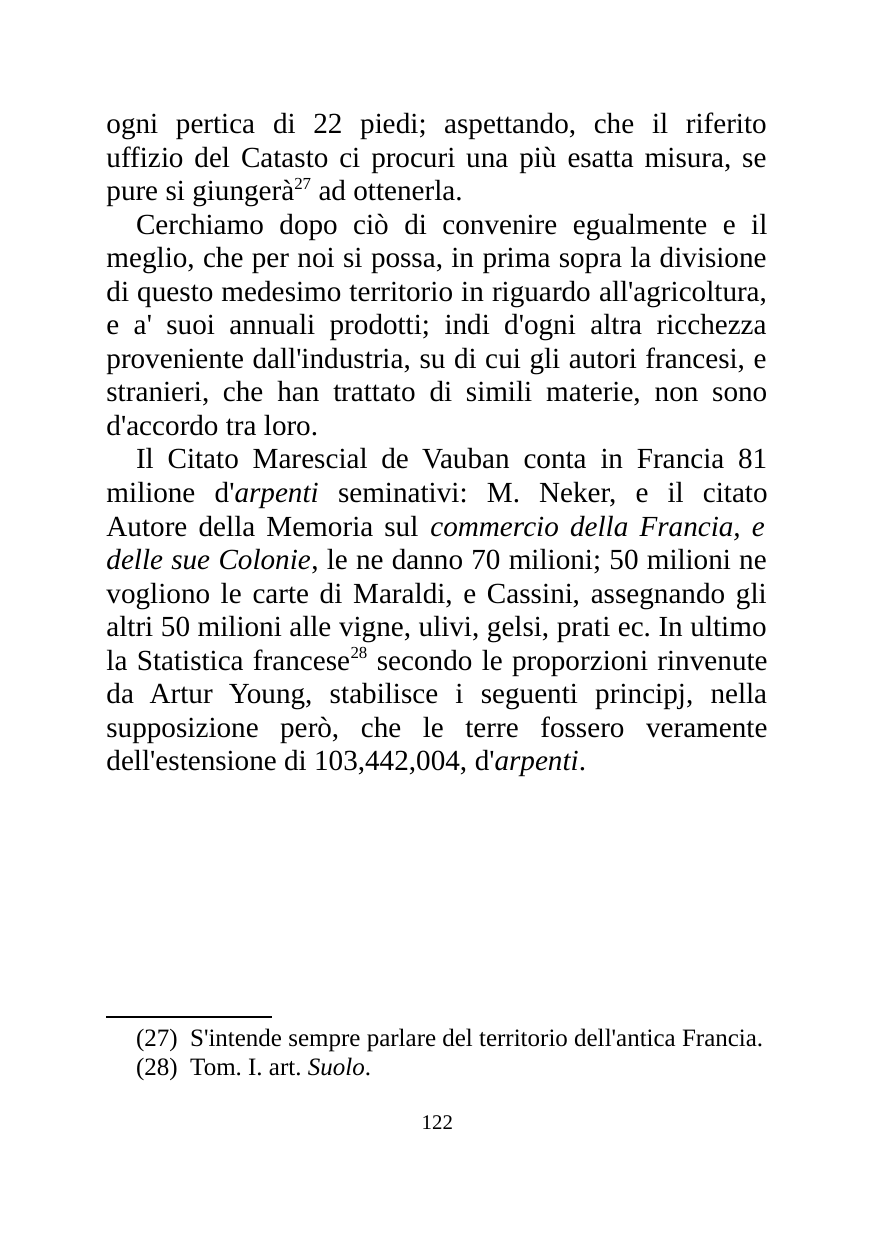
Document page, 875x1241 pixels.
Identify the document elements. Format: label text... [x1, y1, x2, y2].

text ogni pertica di 22 piedi; aspettando, che il riferito uffizio del Catasto ci procuri una più esatta misura, se pure si giungerà ad ottenerla. [106, 106, 768, 207]
text Tom. I. art. Suolo. [106, 1052, 768, 1080]
text Cerchiamo dopo ciò di convenire egualmente e il meglio, che per noi si possa, in prima sopra la divisione di questo medesimo territorio in riguardo all'agricoltura, e a' suoi annuali prodotti; indi d'ogni altra ricchezza proveniente dall'industria, su di cui gli autori francesi, e stranieri, che han trattato di simili materie, non sono d'accordo tra loro. [106, 207, 768, 442]
text Il Citato Marescial de Vauban conta in Francia 81 milione d'arpenti seminativi: M. Neker, e il citato Autore della Memoria sul commercio della Francia, e delle sue Colonie, le ne danno 70 milioni; 50 milioni ne vogliono le carte di Maraldi, e Cassini, assegnando gli altri 50 milioni alle vigne, ulivi, gelsi, prati ec. In ultimo la Statistica francese secondo le proporzioni rinvenute da Artur Young, stabilisce i seguenti principj, nella supposizione però, che le terre fossero veramente dell'estensione di 103,442,004, d'arpenti. [106, 442, 768, 777]
text S'intende sempre parlare del territorio dell'antica Francia. [106, 1023, 768, 1052]
